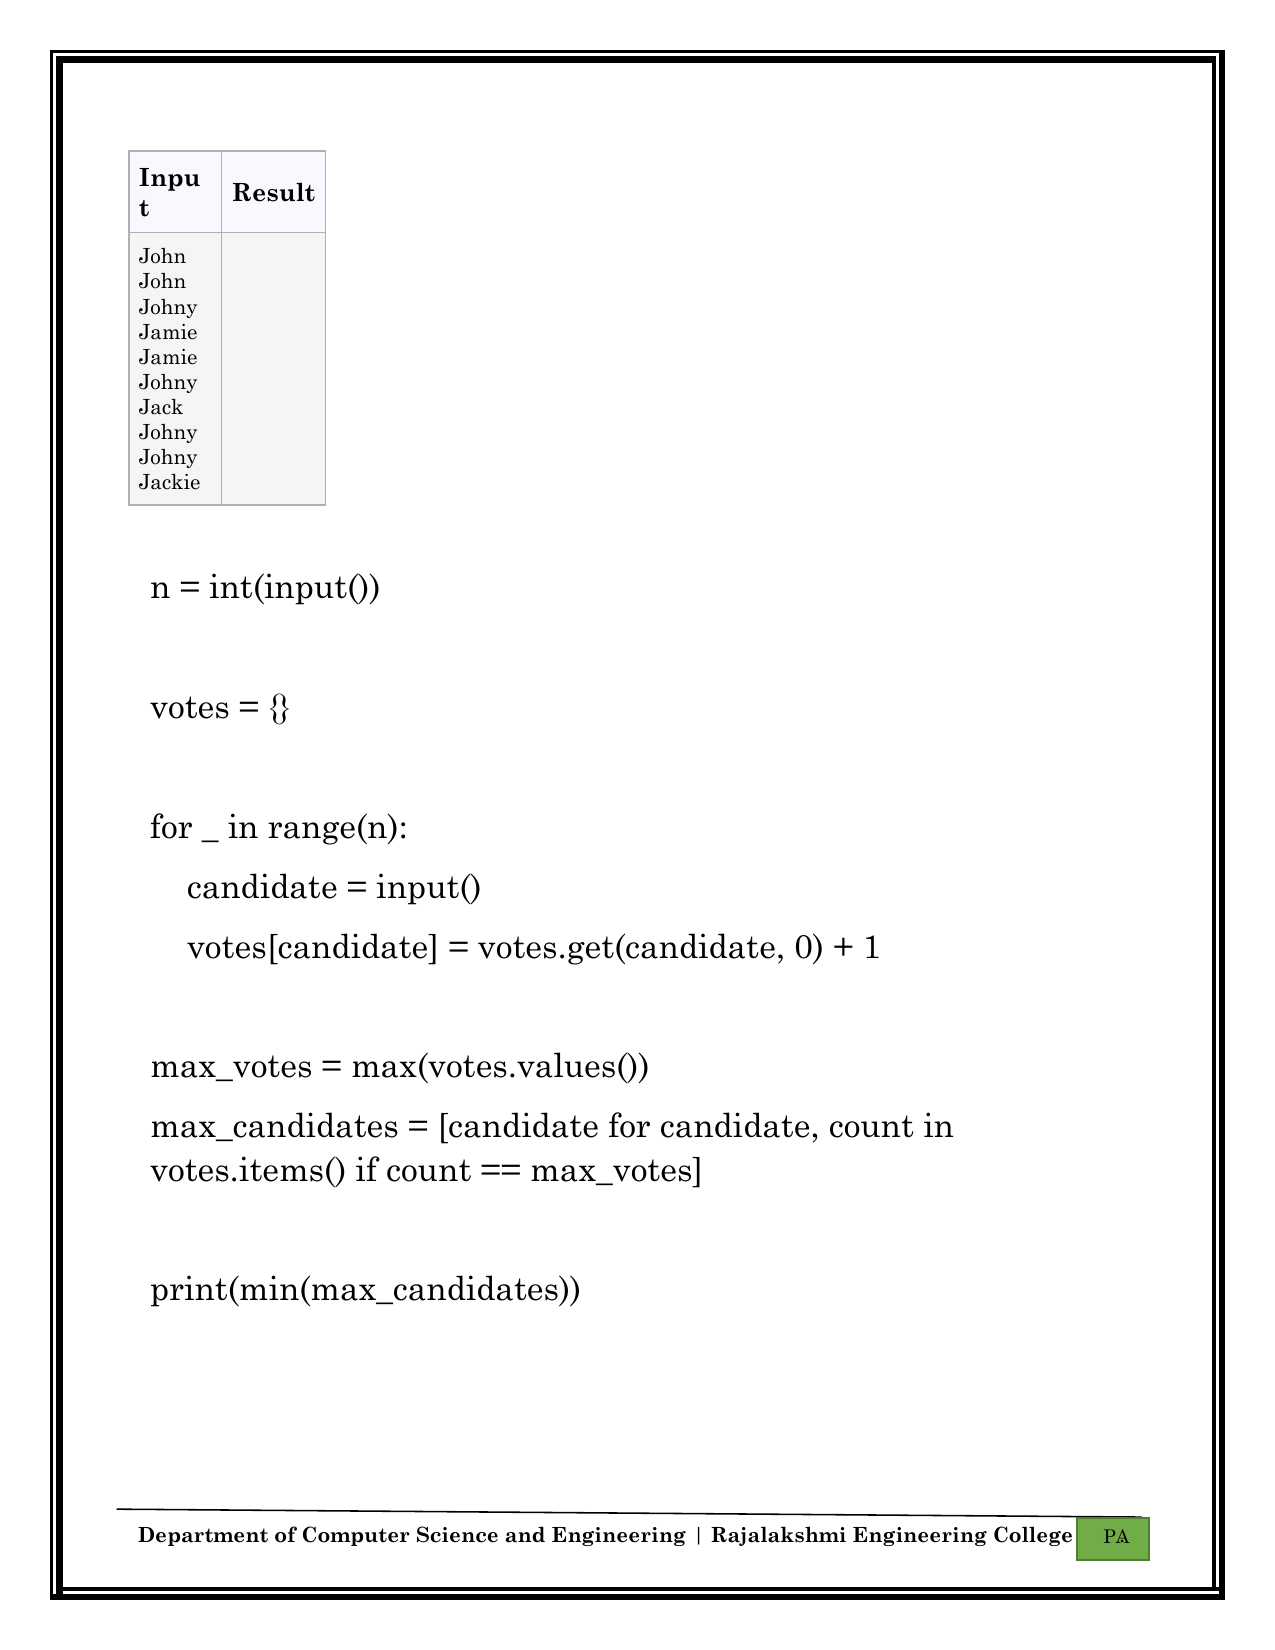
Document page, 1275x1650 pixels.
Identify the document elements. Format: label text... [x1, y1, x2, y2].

text print(min(max_candidates)) [150, 1268, 1125, 1308]
text max_votes = max(votes.values()) [150, 1045, 1125, 1085]
text max_candidates = [candidate for candidate, count in votes.items() if count == max_votes] [150, 1105, 1125, 1188]
text n = int(input()) [150, 566, 1125, 606]
table_header Result [222, 152, 325, 232]
table_header Input [130, 152, 221, 232]
text votes[candidate] = votes.get(candidate, 0) + 1 [150, 925, 1125, 965]
table_cell [222, 233, 325, 504]
text candidate = input() [150, 865, 1125, 905]
text votes = {} [150, 686, 1125, 726]
text for _ in range(n): [150, 805, 1125, 846]
table_cell John John Johny Jamie Jamie Johny Jack Johny Johny Jackie [130, 233, 221, 504]
